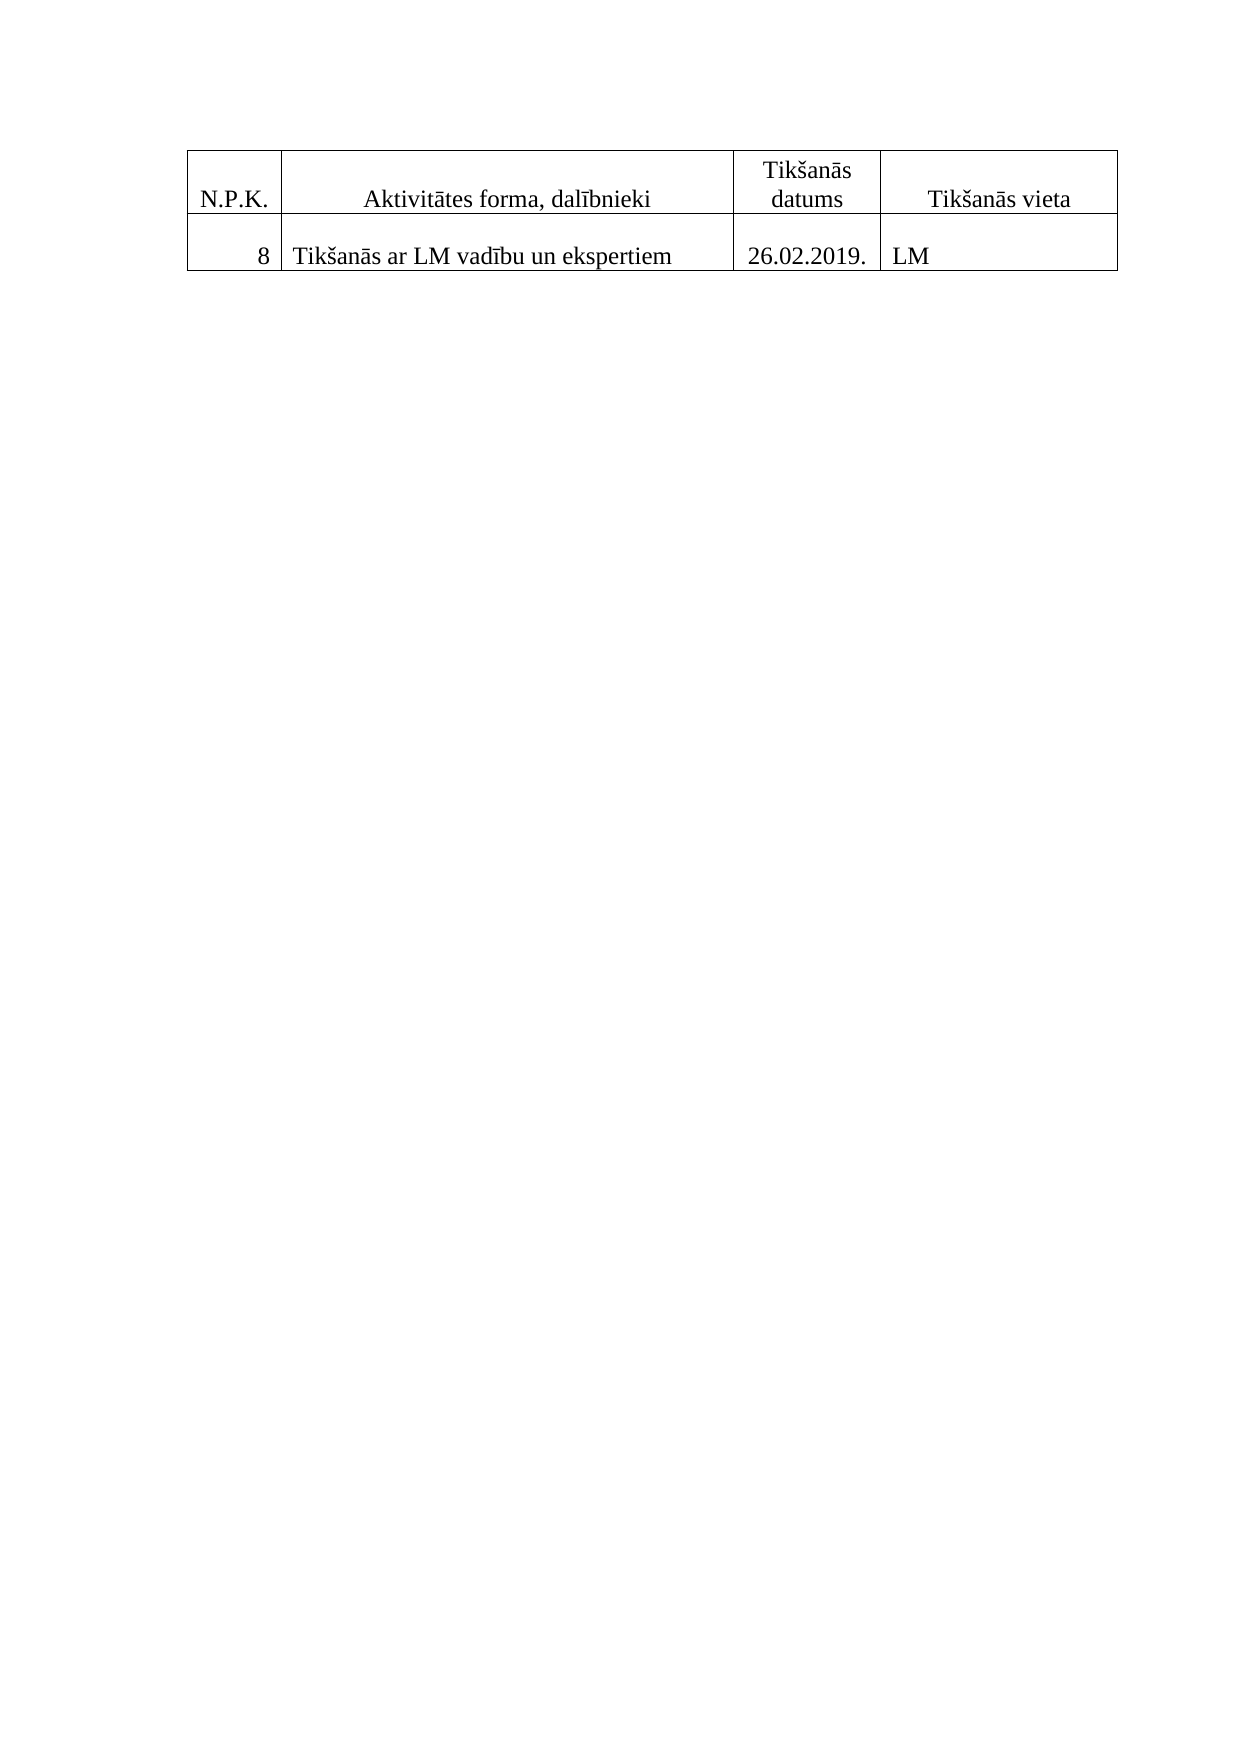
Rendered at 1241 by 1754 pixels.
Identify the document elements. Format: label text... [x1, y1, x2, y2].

table_cell LM [881, 214, 1117, 269]
table_header Tikšanās vieta [881, 151, 1117, 212]
table_header Aktivitātes forma, dalībnieki [282, 151, 733, 212]
table_cell Tikšanās ar LM vadību un ekspertiem [282, 214, 733, 269]
table_cell 8 [188, 214, 281, 269]
table_header Tikšanās datums [734, 151, 880, 212]
table_cell 26.02.2019. [734, 214, 880, 269]
table_header N.P.K. [188, 151, 281, 212]
